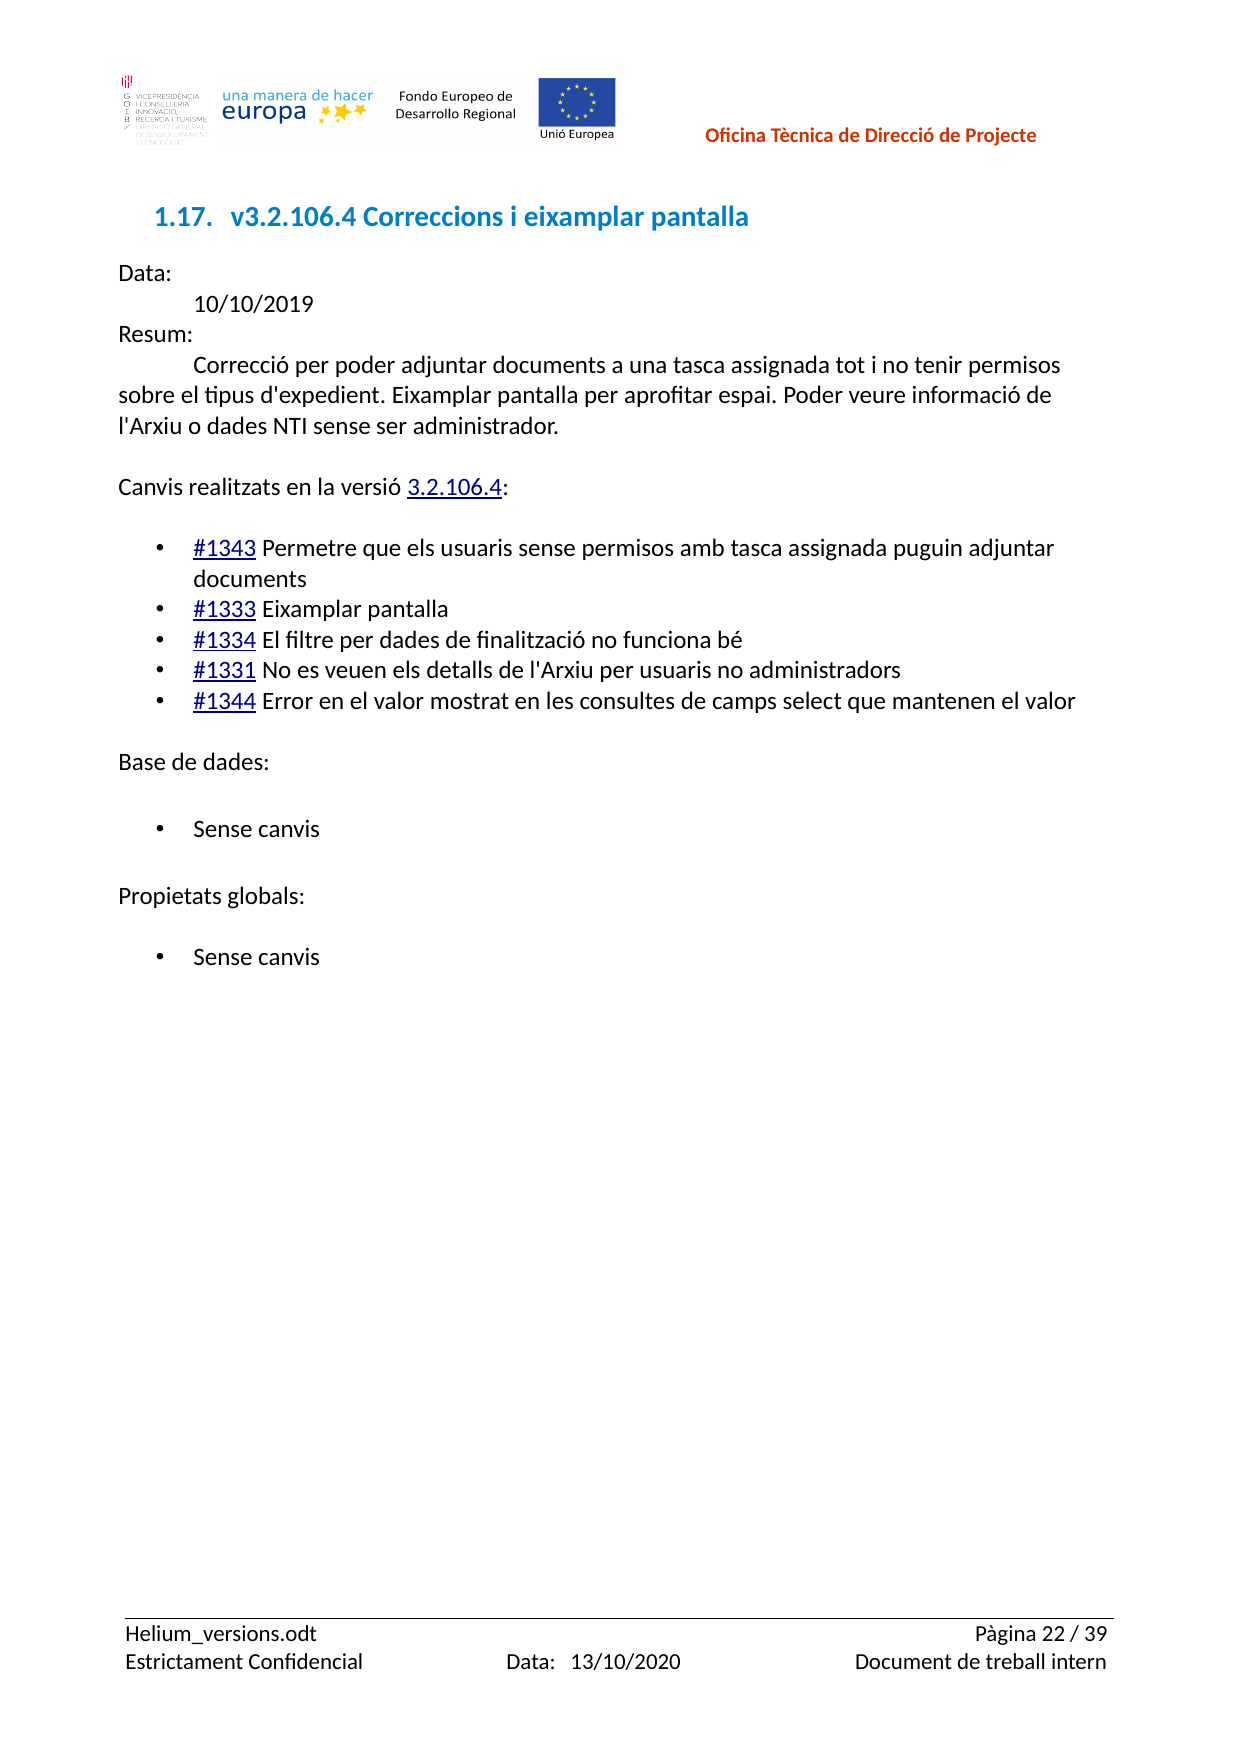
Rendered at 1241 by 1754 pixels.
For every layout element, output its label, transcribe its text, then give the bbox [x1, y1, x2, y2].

list #1331 No es veuen els detalls de l'Arxiu per usuaris no administradors [156, 654, 1122, 685]
list #1344 Error en el valor mostrat en les consultes de camps select que mantenen el valor [156, 685, 1122, 715]
list #1343 Permetre que els usuaris sense permisos amb tasca assignada puguin adjuntar documents [156, 532, 1122, 593]
list Sense canvis [156, 941, 1122, 971]
text Correcció per poder adjuntar documents a una tasca assignada tot i no tenir permisos sobre el tipus d'expedient. Eixamplar pantalla per aprofitar espai. Poder veure informació de l'Arxiu o dades NTI sense ser administrador. [118, 349, 1122, 441]
text 10/10/2019 [118, 288, 1122, 319]
subtitle v3.2.106.4 Correccions i eixamplar pantalla [153, 198, 1122, 234]
list Sense canvis [156, 813, 1122, 843]
text Propietats globals: [118, 880, 1122, 910]
list #1333 Eixamplar pantalla [156, 593, 1122, 624]
picture [118, 73, 213, 147]
picture [219, 73, 621, 147]
text Canvis realitzats en la versió 3.2.106.4: [118, 471, 1122, 502]
text Base de dades: [118, 746, 1122, 776]
text Resum: [118, 319, 1122, 349]
list #1334 El filtre per dades de finalització no funciona bé [156, 624, 1122, 654]
text Data: [118, 258, 1122, 288]
